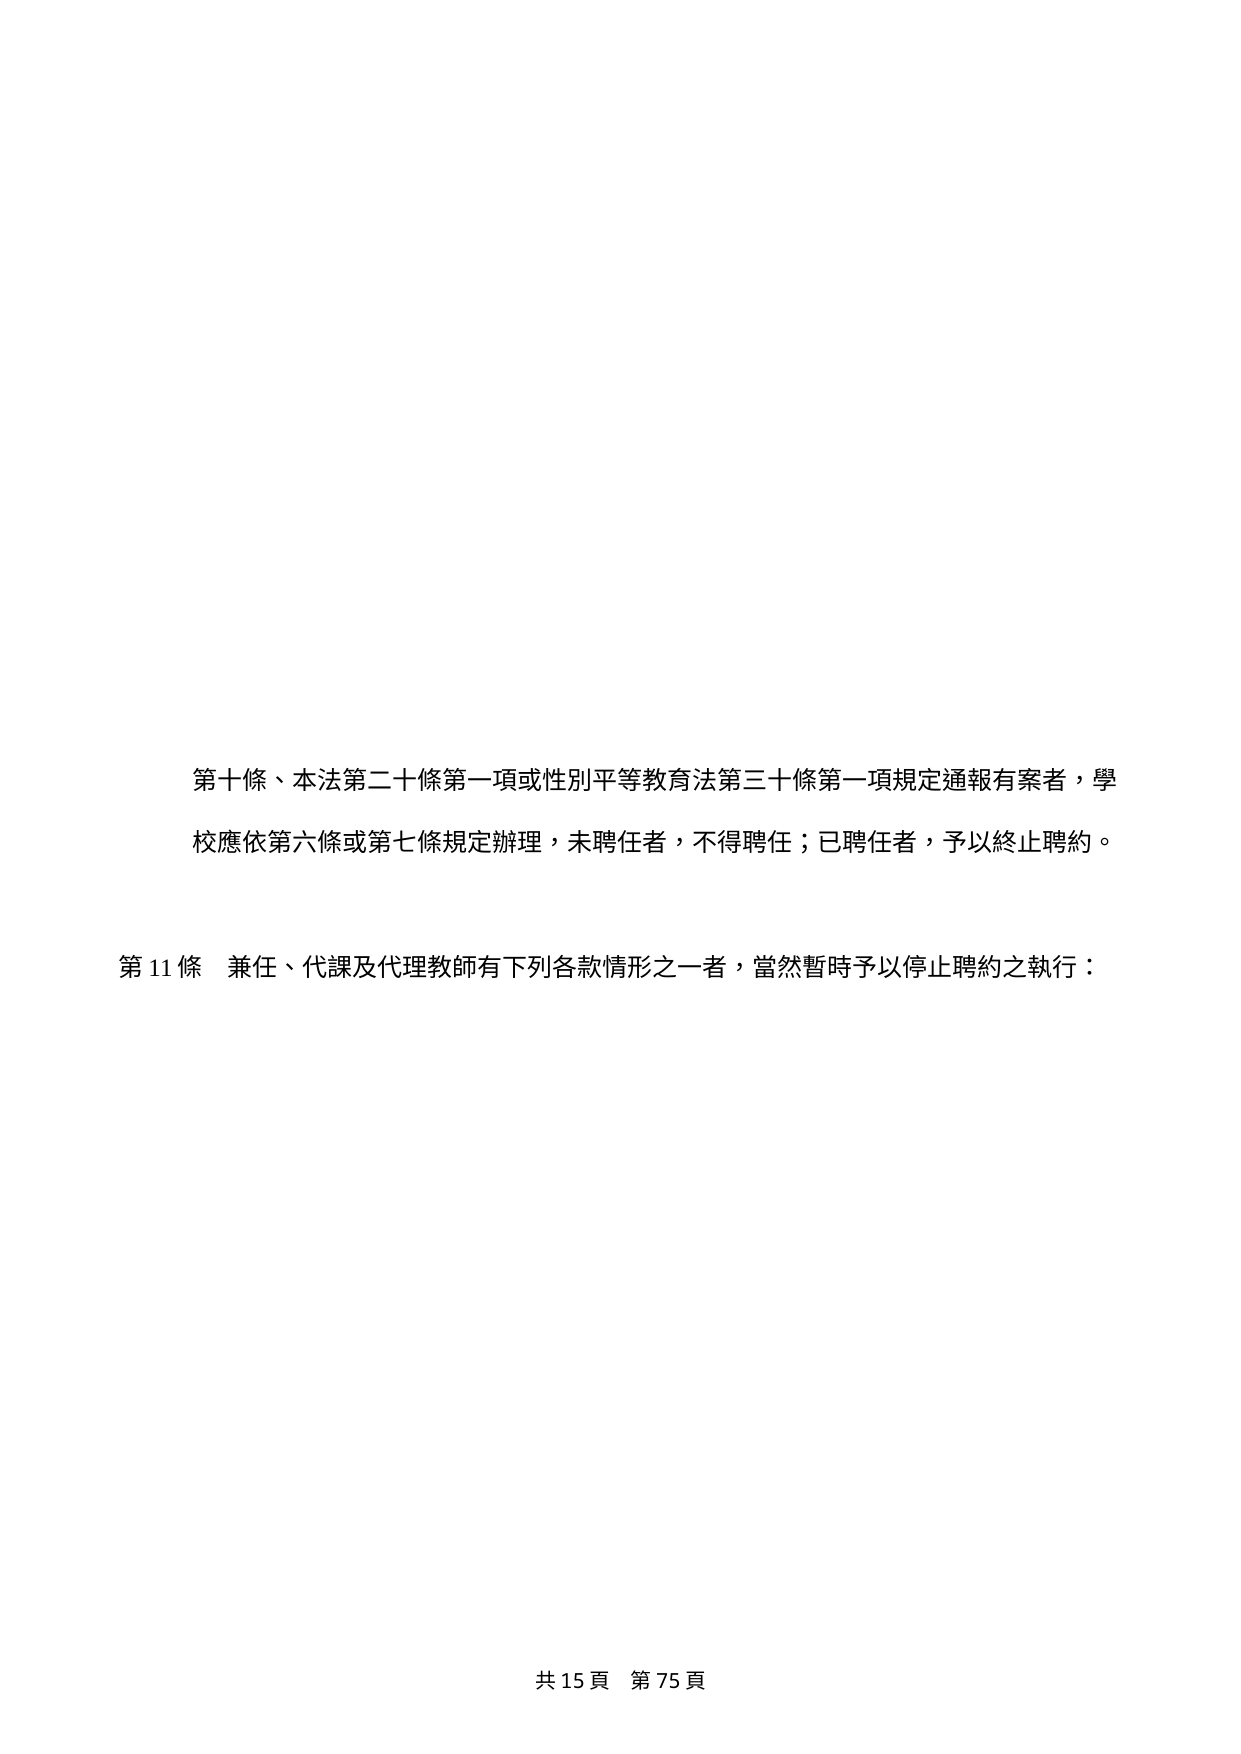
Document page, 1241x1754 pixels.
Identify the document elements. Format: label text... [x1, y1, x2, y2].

text 第十條、本法第二十條第一項或性別平等教育法第三十條第一項規定通報有案者，學校應依第六條或第七條規定辦理，未聘任者，不得聘任；已聘任者，予以終止聘約。 [192, 737, 1122, 862]
text 第11條 兼任、代課及代理教師有下列各款情形之一者，當然暫時予以停止聘約之執行： [118, 924, 1122, 987]
